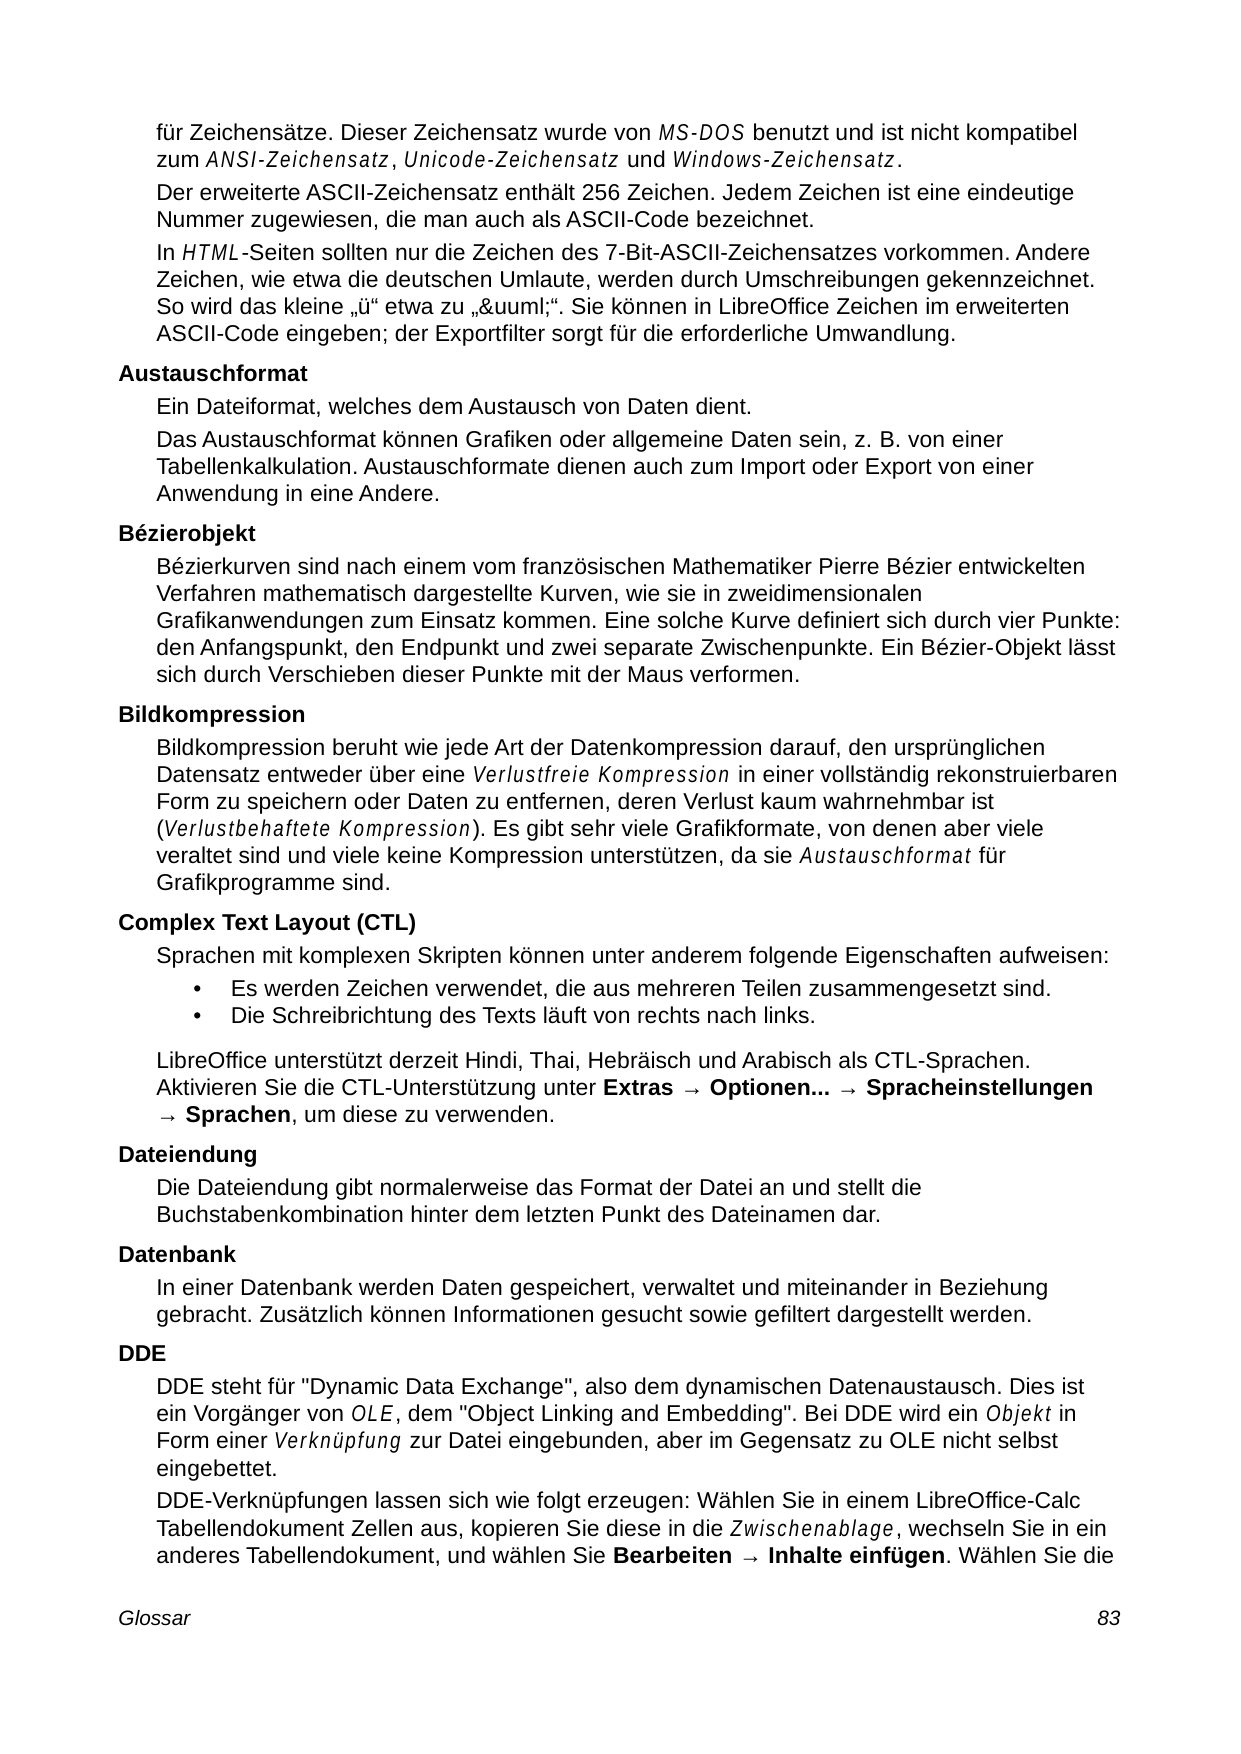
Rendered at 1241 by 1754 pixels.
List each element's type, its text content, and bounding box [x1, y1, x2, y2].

text Bézierkurven sind nach einem vom französischen Mathematiker Pierre Bézier entwickelten Verfahren mathematisch dargestellte Kurven, wie sie in zweidimensionalen Grafikanwendungen zum Einsatz kommen. Eine solche Kurve definiert sich durch vier Punkte: den Anfangspunkt, den Endpunkt und zwei separate Zwischenpunkte. Ein Bézier-Objekt lässt sich durch Verschieben dieser Punkte mit der Maus verformen. [156, 552, 1122, 687]
list Bildkompression [118, 700, 1122, 727]
list Datenbank [118, 1240, 1122, 1267]
text Das Austauschformat können Grafiken oder allgemeine Daten sein, z. B. von einer Tabellenkalkulation. Austauschformate dienen auch zum Import oder Export von einer Anwendung in eine Andere. [156, 425, 1122, 506]
text LibreOffice unterstützt derzeit Hindi, Thai, Hebräisch und Arabisch als CTL-Sprachen. Aktivieren Sie die CTL-Unterstützung unter Extras → Optionen... → Spracheinstellungen → Sprachen, um diese zu verwenden. [156, 1046, 1122, 1128]
list Es werden Zeichen verwendet, die aus mehreren Teilen zusammengesetzt sind. [193, 974, 1122, 1001]
text Bildkompression beruht wie jede Art der Datenkompression darauf, den ursprünglichen Datensatz entweder über eine Verlustfreie Kompression in einer vollständig rekonstruierbaren Form zu speichern oder Daten zu entfernen, deren Verlust kaum wahrnehmbar ist (Verlustbehaftete Kompression). Es gibt sehr viele Grafikformate, von denen aber viele veraltet sind und viele keine Kompression unterstützen, da sie Austauschformat für Grafikprogramme sind. [156, 733, 1122, 895]
text für Zeichensätze. Dieser Zeichensatz wurde von MS-DOS benutzt und ist nicht kompatibel zum ANSI-Zeichensatz, Unicode-Zeichensatz und Windows-Zeichensatz. [156, 118, 1122, 172]
text DDE-Verknüpfungen lassen sich wie folgt erzeugen: Wählen Sie in einem LibreOffice-Calc Tabellendokument Zellen aus, kopieren Sie diese in die Zwischenablage, wechseln Sie in ein anderes Tabellendokument, und wählen Sie Bearbeiten → Inhalte einfügen. Wählen Sie die [156, 1487, 1122, 1568]
text DDE steht für "Dynamic Data Exchange", also dem dynamischen Datenaustausch. Dies ist ein Vorgänger von OLE, dem "Object Linking and Embedding". Bei DDE wird ein Objekt in Form einer Verknüpfung zur Datei eingebunden, aber im Gegensatz zu OLE nicht selbst eingebettet. [156, 1373, 1122, 1481]
text Die Dateiendung gibt normalerweise das Format der Datei an und stellt die Buchstabenkombination hinter dem letzten Punkt des Dateinamen dar. [156, 1173, 1122, 1227]
text In HTML-Seiten sollten nur die Zeichen des 7-Bit-ASCII-Zeichensatzes vorkommen. Andere Zeichen, wie etwa die deutschen Umlaute, werden durch Umschreibungen gekennzeichnet. So wird das kleine „ü“ etwa zu „&uuml;“. Sie können in LibreOffice Zeichen im erweiterten ASCII-Code eingeben; der Exportfilter sorgt für die erforderliche Umwandlung. [156, 238, 1122, 347]
list DDE [118, 1339, 1122, 1367]
list Complex Text Layout (CTL) [118, 908, 1122, 935]
list Austauschformat [118, 359, 1122, 386]
text In einer Datenbank werden Daten gespeichert, verwaltet und miteinander in Beziehung gebracht. Zusätzlich können Informationen gesucht sowie gefiltert dargestellt werden. [156, 1273, 1122, 1327]
list Dateiendung [118, 1140, 1122, 1167]
text Der erweiterte ASCII-Zeichensatz enthält 256 Zeichen. Jedem Zeichen ist eine eindeutige Nummer zugewiesen, die man auch als ASCII-Code bezeichnet. [156, 178, 1122, 232]
text Ein Dateiformat, welches dem Austausch von Daten dient. [156, 392, 1122, 419]
list Die Schreibrichtung des Texts läuft von rechts nach links. [193, 1001, 1122, 1028]
list Bézierobjekt [118, 519, 1122, 546]
text Sprachen mit komplexen Skripten können unter anderem folgende Eigenschaften aufweisen: [156, 941, 1122, 968]
